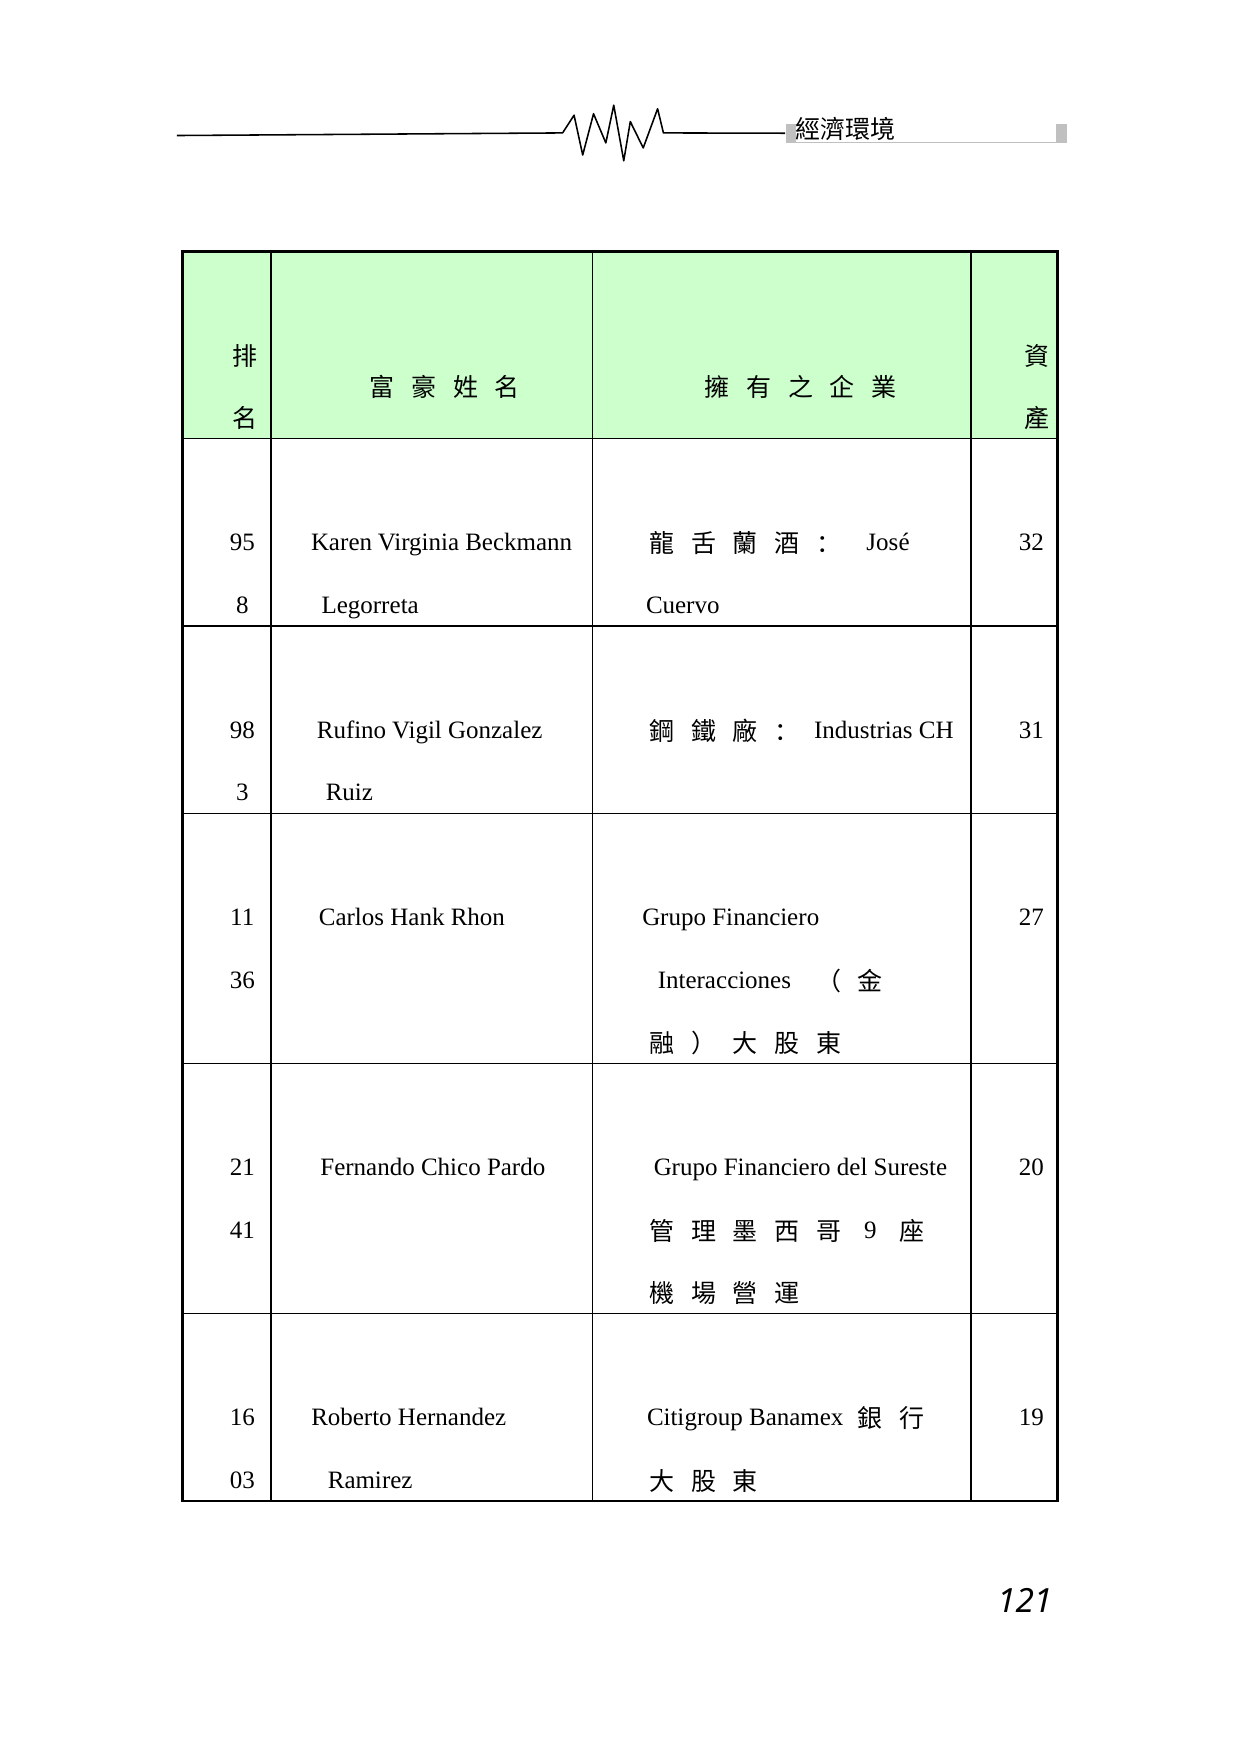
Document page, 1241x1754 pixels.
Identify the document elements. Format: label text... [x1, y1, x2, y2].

table_cell 32 [972, 439, 1056, 625]
table_cell 958 [184, 439, 270, 625]
table_cell 27 [972, 814, 1056, 1063]
table_cell Grupo Financiero del Sureste管理墨西哥9座機場營運 [593, 1064, 970, 1313]
table_cell Carlos Hank Rhon [272, 814, 592, 1063]
table_cell 1136 [184, 814, 270, 1063]
table_cell Karen Virginia Beckmann Legorreta [272, 439, 592, 625]
table_cell 31 [972, 627, 1056, 813]
table_cell Rufino Vigil Gonzalez Ruiz [272, 627, 592, 813]
table_header 資產 [972, 253, 1056, 438]
table_cell Fernando Chico Pardo [272, 1064, 592, 1313]
table_header 排名 [184, 253, 270, 438]
table_header 富豪姓名 [272, 253, 592, 438]
table_cell Grupo Financiero Interacciones（金融）大股東 [593, 814, 970, 1063]
table_cell 19 [972, 1314, 1056, 1500]
table_cell 龍舌蘭酒：José Cuervo [593, 439, 970, 625]
table_cell Roberto Hernandez Ramirez [272, 1314, 592, 1500]
table_cell 983 [184, 627, 270, 813]
table_header 擁有之企業 [593, 253, 970, 438]
table_cell 鋼鐵廠：Industrias CH [593, 627, 970, 813]
table_cell Citigroup Banamex銀行大股東 [593, 1314, 970, 1500]
table_cell 20 [972, 1064, 1056, 1313]
table_cell 2141 [184, 1064, 270, 1313]
table_cell 1603 [184, 1314, 270, 1500]
